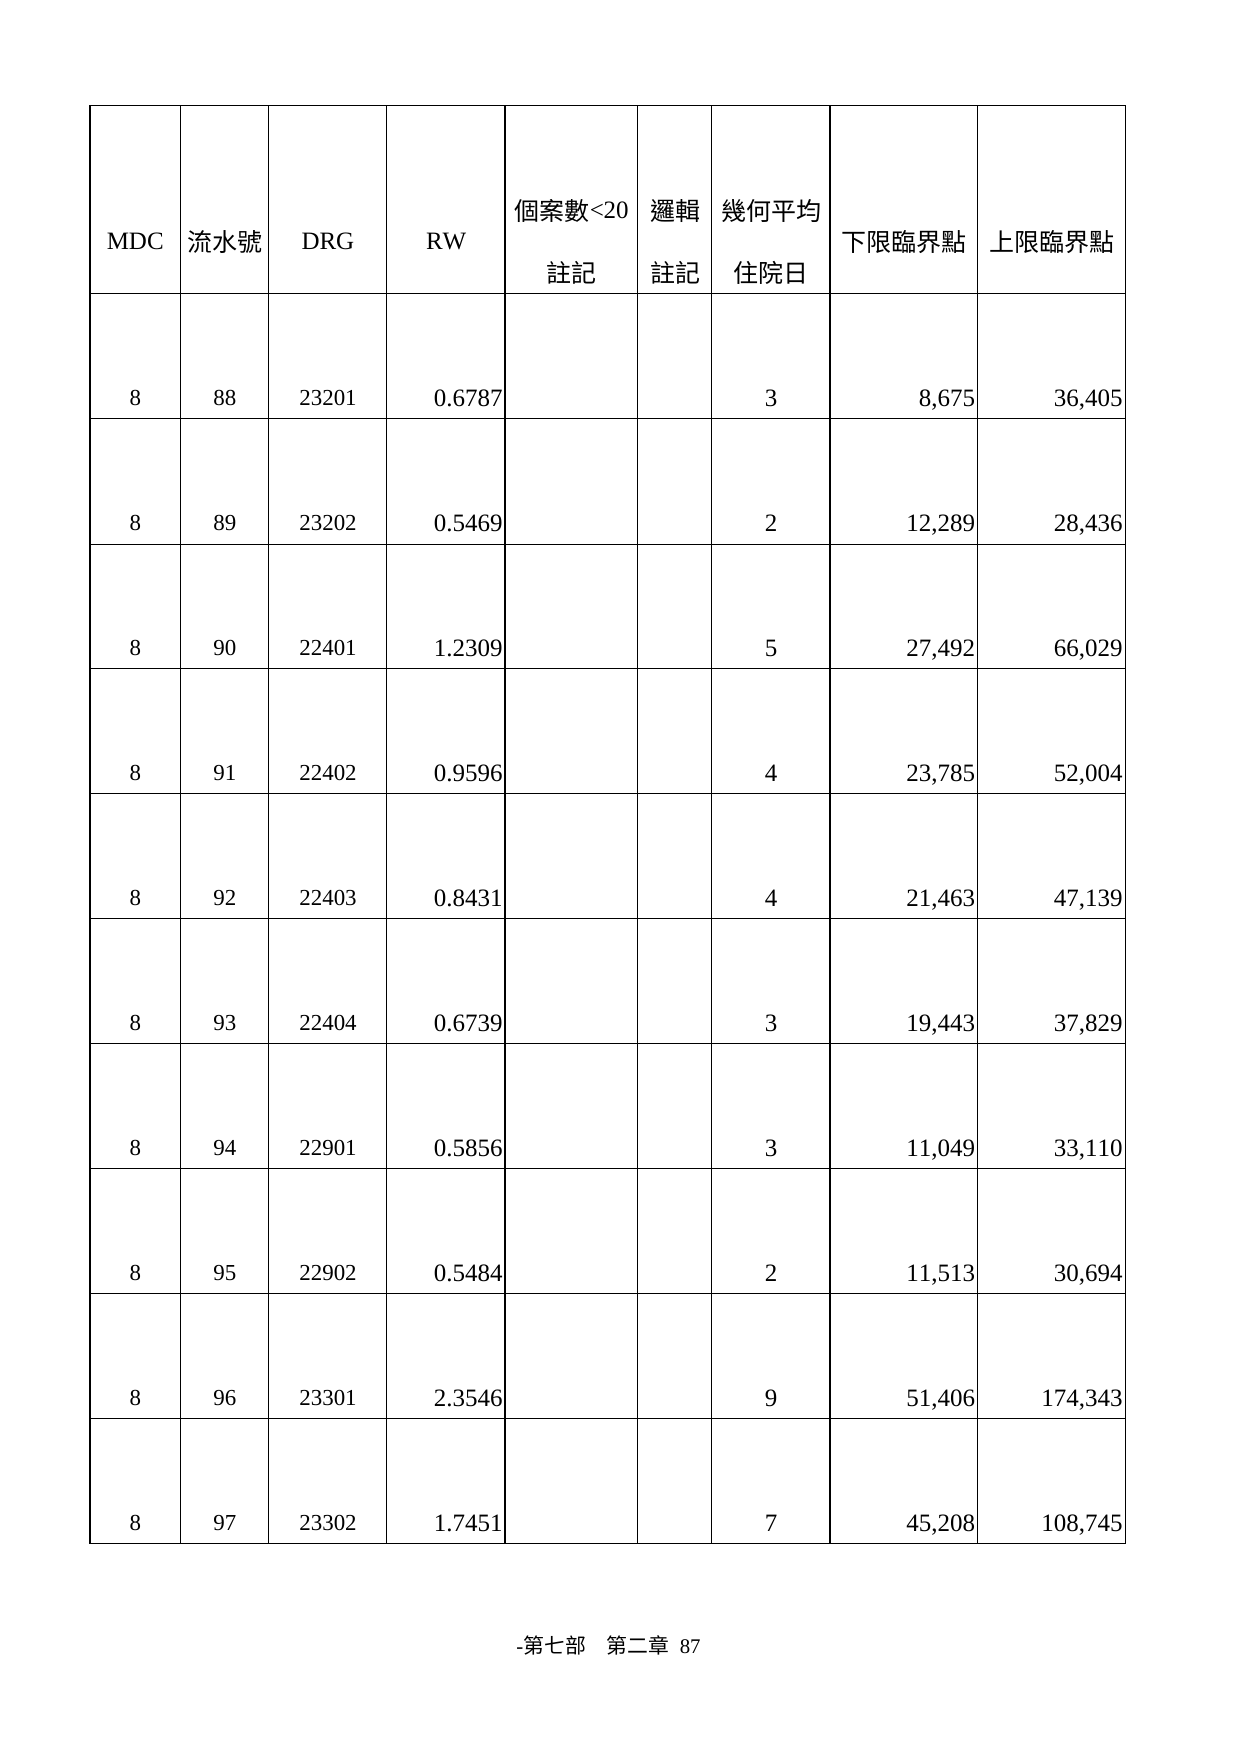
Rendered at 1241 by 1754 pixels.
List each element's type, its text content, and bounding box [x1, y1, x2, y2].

table_cell [506, 794, 637, 918]
table_cell 174,343 [978, 1294, 1125, 1418]
table_cell 4 [712, 794, 829, 918]
table_cell 4 [712, 669, 829, 793]
table_cell 23301 [269, 1294, 386, 1418]
table_cell [638, 545, 711, 668]
table_header MDC [91, 106, 180, 293]
table_cell 22901 [269, 1044, 386, 1168]
table_cell 36,405 [978, 294, 1125, 418]
table_cell [506, 545, 637, 668]
table_cell [638, 1419, 711, 1543]
table_cell 92 [181, 794, 268, 918]
table_cell 90 [181, 545, 268, 668]
table_cell 2 [712, 419, 829, 543]
table_cell 12,289 [831, 419, 977, 543]
table_cell 33,110 [978, 1044, 1125, 1168]
table_cell [638, 1044, 711, 1168]
table_header 個案數<20註記 [506, 106, 637, 293]
table_cell 0.8431 [387, 794, 504, 918]
table_cell 23201 [269, 294, 386, 418]
table_cell 3 [712, 294, 829, 418]
table_cell [638, 1294, 711, 1418]
table_cell 3 [712, 1044, 829, 1168]
table_cell 27,492 [831, 545, 977, 668]
table_cell 88 [181, 294, 268, 418]
table_cell 22403 [269, 794, 386, 918]
table_cell [506, 294, 637, 418]
table_cell 21,463 [831, 794, 977, 918]
table_cell 93 [181, 919, 268, 1043]
table_cell 8 [91, 669, 180, 793]
table_header 下限臨界點 [831, 106, 977, 293]
table_cell 22401 [269, 545, 386, 668]
table_cell [506, 1169, 637, 1293]
table_cell 47,139 [978, 794, 1125, 918]
table_cell 8 [91, 1294, 180, 1418]
table_cell 1.2309 [387, 545, 504, 668]
table_cell 0.5469 [387, 419, 504, 543]
table_cell 28,436 [978, 419, 1125, 543]
table_cell 23202 [269, 419, 386, 543]
table_header DRG [269, 106, 386, 293]
table_cell 91 [181, 669, 268, 793]
table_cell [506, 1294, 637, 1418]
table_cell 0.5484 [387, 1169, 504, 1293]
table_cell 8 [91, 294, 180, 418]
table_cell 8 [91, 419, 180, 543]
table_cell [638, 794, 711, 918]
table_header 上限臨界點 [978, 106, 1125, 293]
table_cell 5 [712, 545, 829, 668]
table_cell [638, 669, 711, 793]
table_cell 8 [91, 545, 180, 668]
table_cell 66,029 [978, 545, 1125, 668]
table_cell [506, 419, 637, 543]
table_cell [638, 919, 711, 1043]
table_cell 8 [91, 1169, 180, 1293]
table_cell 1.7451 [387, 1419, 504, 1543]
table_cell 8 [91, 794, 180, 918]
table_cell 2 [712, 1169, 829, 1293]
table_cell 45,208 [831, 1419, 977, 1543]
table_cell 30,694 [978, 1169, 1125, 1293]
table_header RW [387, 106, 504, 293]
table_cell 0.5856 [387, 1044, 504, 1168]
table_cell 23302 [269, 1419, 386, 1543]
table_cell [638, 419, 711, 543]
table_cell 11,049 [831, 1044, 977, 1168]
table_header 流水號 [181, 106, 268, 293]
table_cell [506, 919, 637, 1043]
table_cell 22404 [269, 919, 386, 1043]
table_cell [638, 294, 711, 418]
table_cell 22902 [269, 1169, 386, 1293]
table_cell [506, 669, 637, 793]
table_cell 11,513 [831, 1169, 977, 1293]
table_cell 19,443 [831, 919, 977, 1043]
table_cell [506, 1044, 637, 1168]
table_cell [506, 1419, 637, 1543]
table_cell 89 [181, 419, 268, 543]
table_header 幾何平均住院日 [712, 106, 829, 293]
table_cell 8 [91, 919, 180, 1043]
table_cell 3 [712, 919, 829, 1043]
table_cell 95 [181, 1169, 268, 1293]
table_cell [638, 1169, 711, 1293]
table_cell 22402 [269, 669, 386, 793]
table_cell 94 [181, 1044, 268, 1168]
table_cell 23,785 [831, 669, 977, 793]
table_cell 0.6739 [387, 919, 504, 1043]
table_header 邏輯註記 [638, 106, 711, 293]
table_cell 9 [712, 1294, 829, 1418]
table_cell 8 [91, 1044, 180, 1168]
table_cell 52,004 [978, 669, 1125, 793]
table_cell 97 [181, 1419, 268, 1543]
table_cell 96 [181, 1294, 268, 1418]
table_cell 8 [91, 1419, 180, 1543]
table_cell 108,745 [978, 1419, 1125, 1543]
table_cell 51,406 [831, 1294, 977, 1418]
table_cell 8,675 [831, 294, 977, 418]
table_cell 2.3546 [387, 1294, 504, 1418]
table_cell 7 [712, 1419, 829, 1543]
table_cell 0.6787 [387, 294, 504, 418]
table_cell 37,829 [978, 919, 1125, 1043]
table_cell 0.9596 [387, 669, 504, 793]
